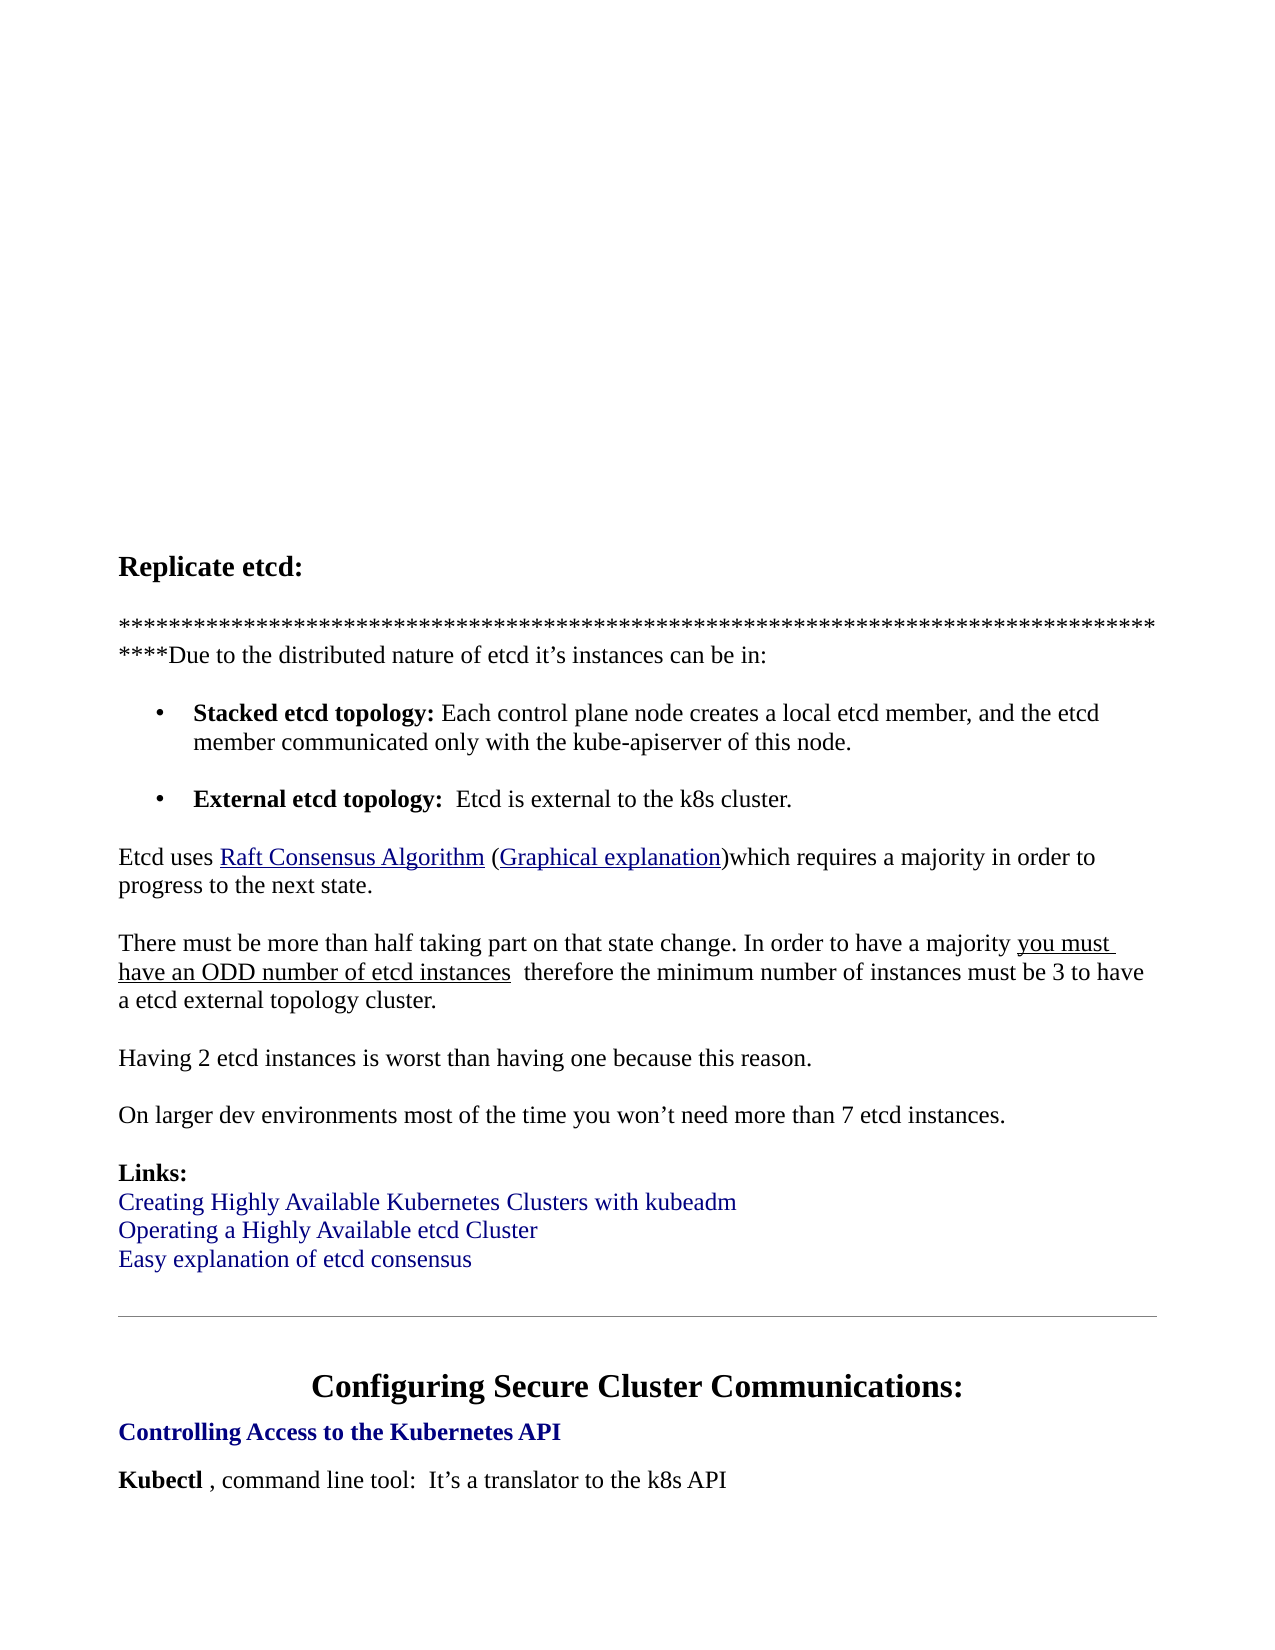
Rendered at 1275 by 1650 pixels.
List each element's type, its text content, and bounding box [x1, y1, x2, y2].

text Operating a Highly Available etcd Cluster [118, 1215, 1157, 1244]
subtitle Configuring Secure Cluster Communications: [118, 1367, 1157, 1405]
text Links: [118, 1158, 1157, 1187]
text There must be more than half taking part on that state change. In order to have a majority you must have an ODD number of etcd instances therefore the minimum number of instances must be 3 to have a etcd external topology cluster. [118, 928, 1157, 1014]
list Stacked etcd topology: Each control plane node creates a local etcd member, and the etcd member communicated only with the kube-apiserver of this node. [156, 698, 1157, 755]
text Controlling Access to the Kubernetes API [118, 1417, 1157, 1446]
text Replicate etcd: [118, 549, 1157, 583]
list External etcd topology: Etcd is external to the k8s cluster. [156, 784, 1157, 813]
text Having 2 etcd instances is worst than having one because this reason. [118, 1043, 1157, 1072]
text Etcd uses Raft Consensus Algorithm (Graphical explanation)which requires a majority in order to progress to the next state. [118, 842, 1157, 899]
text On larger dev environments most of the time you won’t need more than 7 etcd instances. [118, 1100, 1157, 1129]
text Easy explanation of etcd consensus [118, 1244, 1157, 1273]
text Kubectl , command line tool: It’s a translator to the k8s API [118, 1465, 1157, 1494]
text Creating Highly Available Kubernetes Clusters with kubeadm [118, 1187, 1157, 1215]
text ***************************************************************************************Due to the distributed nature of etcd it’s instances can be in: [118, 612, 1157, 669]
